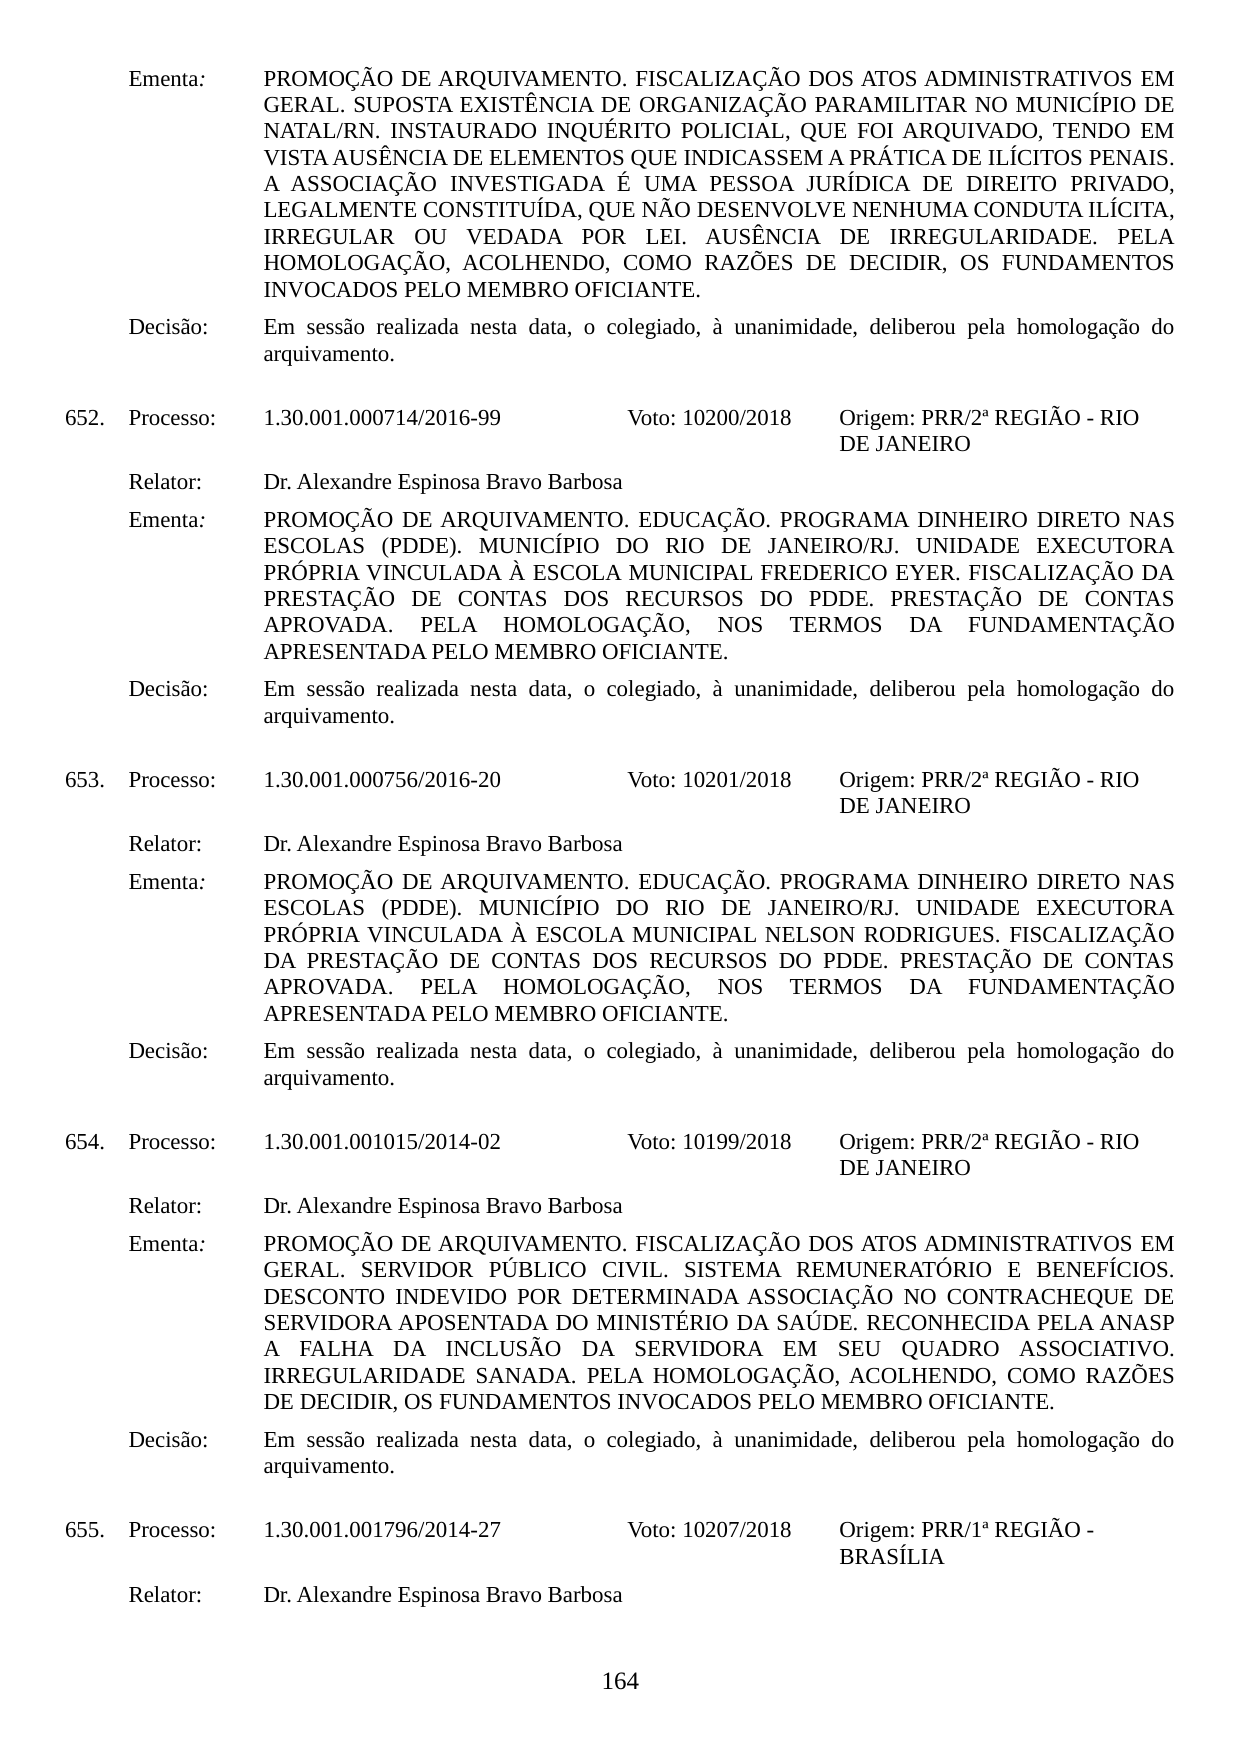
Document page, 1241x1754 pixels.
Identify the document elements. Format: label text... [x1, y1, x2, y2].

table_cell Ementa: [123, 500, 257, 670]
table_header 652. [59, 398, 123, 462]
table_cell PROMOÇÃO DE ARQUIVAMENTO. FISCALIZAÇÃO DOS ATOS ADMINISTRATIVOS EM GERAL. SUPOSTA EXISTÊNCIA DE ORGANIZAÇÃO PARAMILITAR NO MUNICÍPIO DE NATAL/RN. INSTAURADO INQUÉRITO POLICIAL, QUE FOI ARQUIVADO, TENDO EM VISTA AUSÊNCIA DE ELEMENTOS QUE INDICASSEM A PRÁTICA DE ILÍCITOS PENAIS. A ASSOCIAÇÃO INVESTIGADA É UMA PESSOA JURÍDICA DE DIREITO PRIVADO, LEGALMENTE CONSTITUÍDA, QUE NÃO DESENVOLVE NENHUMA CONDUTA ILÍCITA, IRREGULAR OU VEDADA POR LEI. AUSÊNCIA DE IRREGULARIDADE. PELA HOMOLOGAÇÃO, ACOLHENDO, COMO RAZÕES DE DECIDIR, OS FUNDAMENTOS INVOCADOS PELO MEMBRO OFICIANTE. [258, 59, 1181, 308]
table_cell Dr. Alexandre Espinosa Bravo Barbosa [258, 463, 1181, 500]
table_cell Em sessão realizada nesta data, o colegiado, à unanimidade, deliberou pela homologação do arquivamento. [258, 670, 1181, 734]
table_cell Em sessão realizada nesta data, o colegiado, à unanimidade, deliberou pela homologação do arquivamento. [258, 1420, 1181, 1484]
table_cell Dr. Alexandre Espinosa Bravo Barbosa [258, 1187, 1181, 1224]
table_cell Relator: [123, 1187, 257, 1224]
table_header 1.30.001.000756/2016-20 [258, 760, 621, 824]
table_cell Ementa: [123, 1224, 257, 1420]
table_cell Decisão: [123, 670, 257, 734]
table_header Processo: [123, 398, 257, 462]
table_cell [59, 1187, 123, 1224]
table_cell Em sessão realizada nesta data, o colegiado, à unanimidade, deliberou pela homologação do arquivamento. [258, 1032, 1181, 1096]
table_cell Relator: [123, 1575, 257, 1613]
table_cell [59, 670, 123, 734]
table_header Origem: PRR/2ª REGIÃO - RIO DE JANEIRO [834, 1123, 1181, 1187]
table_header Voto: 10207/2018 [621, 1511, 833, 1575]
table_cell PROMOÇÃO DE ARQUIVAMENTO. EDUCAÇÃO. PROGRAMA DINHEIRO DIRETO NAS ESCOLAS (PDDE). MUNICÍPIO DO RIO DE JANEIRO/RJ. UNIDADE EXECUTORA PRÓPRIA VINCULADA À ESCOLA MUNICIPAL FREDERICO EYER. FISCALIZAÇÃO DA PRESTAÇÃO DE CONTAS DOS RECURSOS DO PDDE. PRESTAÇÃO DE CONTAS APROVADA. PELA HOMOLOGAÇÃO, NOS TERMOS DA FUNDAMENTAÇÃO APRESENTADA PELO MEMBRO OFICIANTE. [258, 500, 1181, 670]
table_header Origem: PRR/2ª REGIÃO - RIO DE JANEIRO [834, 760, 1181, 824]
table_cell [59, 1575, 123, 1613]
table_cell Dr. Alexandre Espinosa Bravo Barbosa [258, 825, 1181, 862]
table_cell Em sessão realizada nesta data, o colegiado, à unanimidade, deliberou pela homologação do arquivamento. [258, 308, 1181, 372]
table_cell PROMOÇÃO DE ARQUIVAMENTO. FISCALIZAÇÃO DOS ATOS ADMINISTRATIVOS EM GERAL. SERVIDOR PÚBLICO CIVIL. SISTEMA REMUNERATÓRIO E BENEFÍCIOS. DESCONTO INDEVIDO POR DETERMINADA ASSOCIAÇÃO NO CONTRACHEQUE DE SERVIDORA APOSENTADA DO MINISTÉRIO DA SAÚDE. RECONHECIDA PELA ANASP A FALHA DA INCLUSÃO DA SERVIDORA EM SEU QUADRO ASSOCIATIVO. IRREGULARIDADE SANADA. PELA HOMOLOGAÇÃO, ACOLHENDO, COMO RAZÕES DE DECIDIR, OS FUNDAMENTOS INVOCADOS PELO MEMBRO OFICIANTE. [258, 1224, 1181, 1420]
table_header Voto: 10201/2018 [621, 760, 833, 824]
table_cell Decisão: [123, 1032, 257, 1096]
table_header Origem: PRR/1ª REGIÃO - BRASÍLIA [834, 1511, 1181, 1575]
table_header 655. [59, 1511, 123, 1575]
table_header Processo: [123, 1123, 257, 1187]
table_cell [59, 1032, 123, 1096]
table_cell [59, 308, 123, 372]
table_cell Ementa: [123, 59, 257, 308]
table_header 1.30.001.000714/2016-99 [258, 398, 621, 462]
table_cell PROMOÇÃO DE ARQUIVAMENTO. EDUCAÇÃO. PROGRAMA DINHEIRO DIRETO NAS ESCOLAS (PDDE). MUNICÍPIO DO RIO DE JANEIRO/RJ. UNIDADE EXECUTORA PRÓPRIA VINCULADA À ESCOLA MUNICIPAL NELSON RODRIGUES. FISCALIZAÇÃO DA PRESTAÇÃO DE CONTAS DOS RECURSOS DO PDDE. PRESTAÇÃO DE CONTAS APROVADA. PELA HOMOLOGAÇÃO, NOS TERMOS DA FUNDAMENTAÇÃO APRESENTADA PELO MEMBRO OFICIANTE. [258, 862, 1181, 1032]
table_header Voto: 10199/2018 [621, 1123, 833, 1187]
table_cell Relator: [123, 825, 257, 862]
table_cell [59, 1224, 123, 1420]
table_header 653. [59, 760, 123, 824]
table_header 654. [59, 1123, 123, 1187]
table_cell Dr. Alexandre Espinosa Bravo Barbosa [258, 1575, 1181, 1613]
table_cell Relator: [123, 463, 257, 500]
table_header Processo: [123, 760, 257, 824]
table_header Origem: PRR/2ª REGIÃO - RIO DE JANEIRO [834, 398, 1181, 462]
table_cell [59, 463, 123, 500]
table_header Voto: 10200/2018 [621, 398, 833, 462]
table_cell [59, 1420, 123, 1484]
table_header Processo: [123, 1511, 257, 1575]
table_header 1.30.001.001796/2014-27 [258, 1511, 621, 1575]
table_cell [59, 825, 123, 862]
table_cell [59, 59, 123, 308]
table_header 1.30.001.001015/2014-02 [258, 1123, 621, 1187]
table_cell [59, 500, 123, 670]
table_cell [59, 862, 123, 1032]
table_cell Decisão: [123, 1420, 257, 1484]
table_cell Decisão: [123, 308, 257, 372]
table_cell Ementa: [123, 862, 257, 1032]
